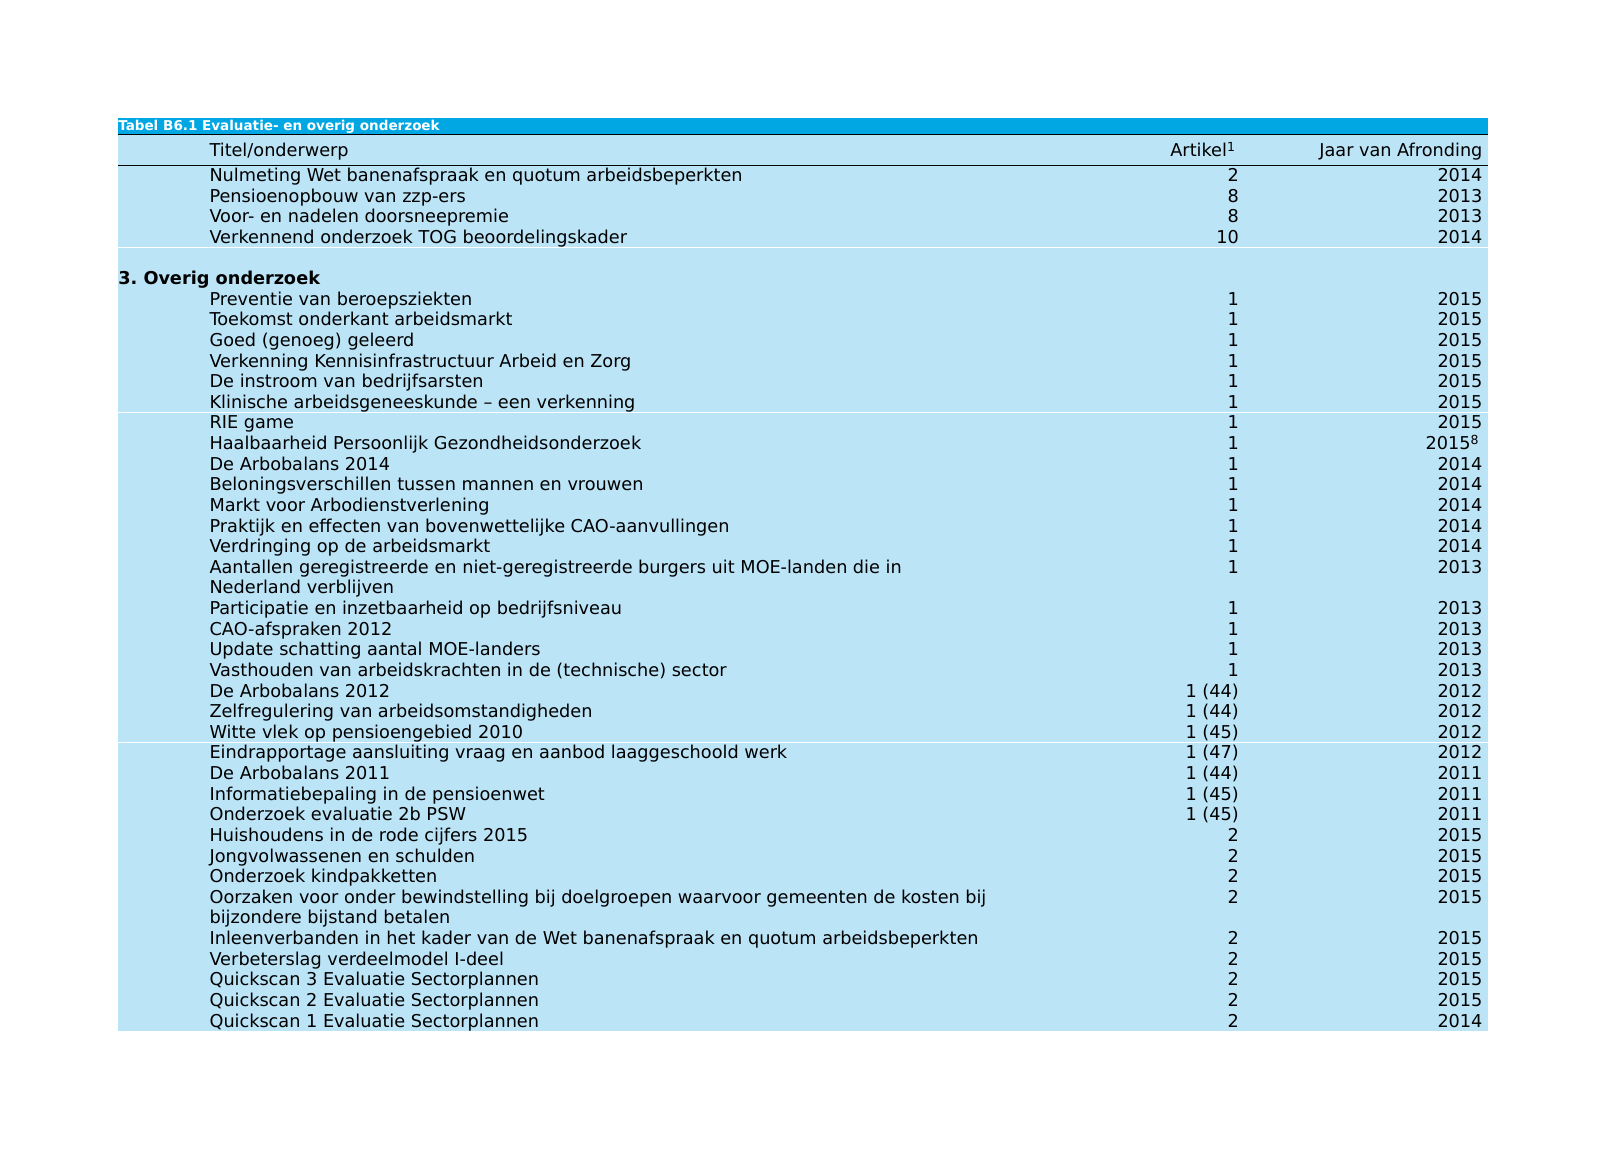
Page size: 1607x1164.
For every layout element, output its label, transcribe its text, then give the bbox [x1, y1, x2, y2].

table_cell [118, 598, 203, 619]
table_cell 2 [1001, 949, 1244, 969]
table_cell 1 (45) [1001, 804, 1244, 825]
table_cell 2015 [1245, 330, 1488, 351]
table_cell 1 [1001, 660, 1244, 681]
table_cell Verdringing op de arbeidsmarkt [203, 536, 1001, 557]
table_cell 1 [1001, 454, 1244, 474]
table_cell 2015 [1245, 949, 1488, 969]
table_cell 20158 [1245, 433, 1488, 454]
table_cell Eindrapportage aansluiting vraag en aanbod laaggeschoold werk [203, 743, 1001, 763]
table_cell 2014 [1245, 227, 1488, 247]
table_cell [118, 969, 203, 990]
table_cell 2 [1001, 928, 1244, 949]
table_cell 1 [1001, 557, 1244, 598]
table_cell 2015 [1245, 866, 1488, 887]
table_cell [118, 743, 203, 763]
table_cell De Arbobalans 2011 [203, 763, 1001, 784]
table_cell Onderzoek kindpakketten [203, 866, 1001, 887]
table_cell [118, 474, 203, 495]
table_cell RIE game [203, 413, 1001, 433]
table_cell 2014 [1245, 536, 1488, 557]
table_cell [118, 701, 203, 722]
table_cell 1 [1001, 495, 1244, 516]
table_cell [118, 135, 203, 165]
table_cell [118, 928, 203, 949]
table_cell 2012 [1245, 743, 1488, 763]
table_cell 2015 [1245, 969, 1488, 990]
table_cell [118, 639, 203, 660]
table_cell [118, 784, 203, 804]
table_cell 2011 [1245, 804, 1488, 825]
table_cell Preventie van beroepsziekten [203, 289, 1001, 309]
table_cell [118, 887, 203, 928]
table_cell 1 [1001, 371, 1244, 392]
table_cell 1 [1001, 309, 1244, 330]
table_cell [118, 722, 203, 742]
table_cell 2012 [1245, 681, 1488, 701]
table_cell 2015 [1245, 825, 1488, 846]
table_cell Praktijk en effecten van bovenwettelijke CAO-aanvullingen [203, 516, 1001, 536]
table_cell 1 [1001, 433, 1244, 454]
table_cell [118, 763, 203, 784]
table_cell [118, 846, 203, 866]
table_cell Participatie en inzetbaarheid op bedrijfsniveau [203, 598, 1001, 619]
table_cell Quickscan 2 Evaluatie Sectorplannen [203, 990, 1001, 1011]
table_cell [118, 804, 203, 825]
table_cell 2 [1001, 866, 1244, 887]
table_cell 2015 [1245, 309, 1488, 330]
table_cell 2014 [1245, 495, 1488, 516]
table_cell 1 (44) [1001, 701, 1244, 722]
table_cell [118, 248, 203, 268]
table_cell Voor- en nadelen doorsneepremie [203, 206, 1001, 227]
table_cell [118, 516, 203, 536]
table_cell [118, 619, 203, 639]
table_cell 1 (47) [1001, 743, 1244, 763]
table_cell [118, 330, 203, 351]
table_cell 2 [1001, 166, 1244, 186]
table_cell [118, 166, 203, 186]
table_cell Toekomst onderkant arbeidsmarkt [203, 309, 1001, 330]
table_cell [1245, 248, 1488, 268]
table_cell 2015 [1245, 392, 1488, 412]
table_cell Quickscan 3 Evaluatie Sectorplannen [203, 969, 1001, 990]
table_cell Haalbaarheid Persoonlijk Gezondheidsonderzoek [203, 433, 1001, 454]
table_cell Witte vlek op pensioengebied 2010 [203, 722, 1001, 742]
table_cell 2014 [1245, 166, 1488, 186]
table_cell 2013 [1245, 660, 1488, 681]
table_cell 1 [1001, 619, 1244, 639]
table_cell Titel/onderwerp [203, 135, 1001, 165]
table_cell [1001, 248, 1244, 268]
table_cell 1 (45) [1001, 784, 1244, 804]
table_cell De Arbobalans 2012 [203, 681, 1001, 701]
table_cell [118, 206, 203, 227]
table_cell Verbeterslag verdeelmodel I-deel [203, 949, 1001, 969]
table_cell [118, 949, 203, 969]
table_cell Jongvolwassenen en schulden [203, 846, 1001, 866]
table_cell 2 [1001, 990, 1244, 1011]
table_cell CAO-afspraken 2012 [203, 619, 1001, 639]
table_cell Huishoudens in de rode cijfers 2015 [203, 825, 1001, 846]
table_cell Verkenning Kennisinfrastructuur Arbeid en Zorg [203, 351, 1001, 371]
table_cell 2014 [1245, 1011, 1488, 1031]
table_cell 1 [1001, 474, 1244, 495]
table_cell [1245, 268, 1488, 289]
table_cell 2014 [1245, 454, 1488, 474]
table_cell 1 [1001, 516, 1244, 536]
table_cell 2014 [1245, 474, 1488, 495]
table_cell Update schatting aantal MOE-landers [203, 639, 1001, 660]
table_cell [118, 454, 203, 474]
table_cell [118, 227, 203, 247]
table_cell 2015 [1245, 371, 1488, 392]
table_cell Nulmeting Wet banenafspraak en quotum arbeidsbeperkten [203, 166, 1001, 186]
table_cell 2011 [1245, 784, 1488, 804]
table_cell Jaar van Afronding [1245, 135, 1488, 165]
table_cell 2 [1001, 969, 1244, 990]
table_cell 2012 [1245, 722, 1488, 742]
table_cell 2013 [1245, 619, 1488, 639]
table_cell [118, 371, 203, 392]
table_cell [118, 289, 203, 309]
table_cell 2013 [1245, 639, 1488, 660]
table_cell 1 [1001, 639, 1244, 660]
table_cell De instroom van bedrijfsarsten [203, 371, 1001, 392]
table_cell [118, 351, 203, 371]
table_cell Inleenverbanden in het kader van de Wet banenafspraak en quotum arbeidsbeperkten [203, 928, 1001, 949]
table_cell 2 [1001, 1011, 1244, 1031]
table_cell Goed (genoeg) geleerd [203, 330, 1001, 351]
table_cell 2 [1001, 887, 1244, 928]
table_cell 2013 [1245, 557, 1488, 598]
table_cell 2015 [1245, 351, 1488, 371]
table_cell 1 [1001, 289, 1244, 309]
table_cell 8 [1001, 186, 1244, 206]
table_cell 1 (44) [1001, 763, 1244, 784]
table_cell 3. Overig onderzoek [118, 268, 1001, 289]
table_cell Informatiebepaling in de pensioenwet [203, 784, 1001, 804]
table_cell Onderzoek evaluatie 2b PSW [203, 804, 1001, 825]
table_cell 2013 [1245, 598, 1488, 619]
table_cell [118, 309, 203, 330]
table_cell Artikel1 [1001, 135, 1244, 165]
table_cell [118, 557, 203, 598]
table_cell Oorzaken voor onder bewindstelling bij doelgroepen waarvoor gemeenten de kosten bij bijzondere bijstand betalen [203, 887, 1001, 928]
table_cell 2015 [1245, 413, 1488, 433]
table_cell 2015 [1245, 887, 1488, 928]
table_cell [1001, 268, 1244, 289]
table_cell 1 (45) [1001, 722, 1244, 742]
table_cell 2015 [1245, 990, 1488, 1011]
table_cell 2013 [1245, 186, 1488, 206]
table_cell 10 [1001, 227, 1244, 247]
table_cell 2015 [1245, 846, 1488, 866]
table_cell [118, 866, 203, 887]
table_header Tabel B6.1 Evaluatie- en overig onderzoek [118, 118, 1488, 134]
table_cell 2 [1001, 825, 1244, 846]
table_cell Quickscan 1 Evaluatie Sectorplannen [203, 1011, 1001, 1031]
table_cell 2011 [1245, 763, 1488, 784]
table_cell Pensioenopbouw van zzp-ers [203, 186, 1001, 206]
table_cell 1 [1001, 413, 1244, 433]
table_cell 1 [1001, 330, 1244, 351]
table_cell 1 [1001, 392, 1244, 412]
table_cell [203, 248, 1001, 268]
table_cell Markt voor Arbodienstverlening [203, 495, 1001, 516]
table_cell [118, 536, 203, 557]
table_cell Zelfregulering van arbeidsomstandigheden [203, 701, 1001, 722]
table_cell De Arbobalans 2014 [203, 454, 1001, 474]
table_cell 2014 [1245, 516, 1488, 536]
table_cell 2015 [1245, 928, 1488, 949]
table_cell [118, 186, 203, 206]
table_cell Klinische arbeidsgeneeskunde – een verkenning [203, 392, 1001, 412]
table_cell Aantallen geregistreerde en niet-geregistreerde burgers uit MOE-landen die in Nederland verblijven [203, 557, 1001, 598]
table_cell [118, 495, 203, 516]
table_cell [118, 1011, 203, 1031]
table_cell 2013 [1245, 206, 1488, 227]
table_cell 1 [1001, 536, 1244, 557]
table_cell 2012 [1245, 701, 1488, 722]
table_cell [118, 990, 203, 1011]
table_cell 2 [1001, 846, 1244, 866]
table_cell Verkennend onderzoek TOG beoordelingskader [203, 227, 1001, 247]
table_cell [118, 681, 203, 701]
table_cell [118, 433, 203, 454]
table_cell [118, 413, 203, 433]
table_cell 1 [1001, 351, 1244, 371]
table_cell 2015 [1245, 289, 1488, 309]
table_cell Beloningsverschillen tussen mannen en vrouwen [203, 474, 1001, 495]
table_cell [118, 392, 203, 412]
table_cell [118, 660, 203, 681]
table_cell [118, 825, 203, 846]
table_cell 8 [1001, 206, 1244, 227]
table_cell Vasthouden van arbeidskrachten in de (technische) sector [203, 660, 1001, 681]
table_cell 1 (44) [1001, 681, 1244, 701]
table_cell 1 [1001, 598, 1244, 619]
